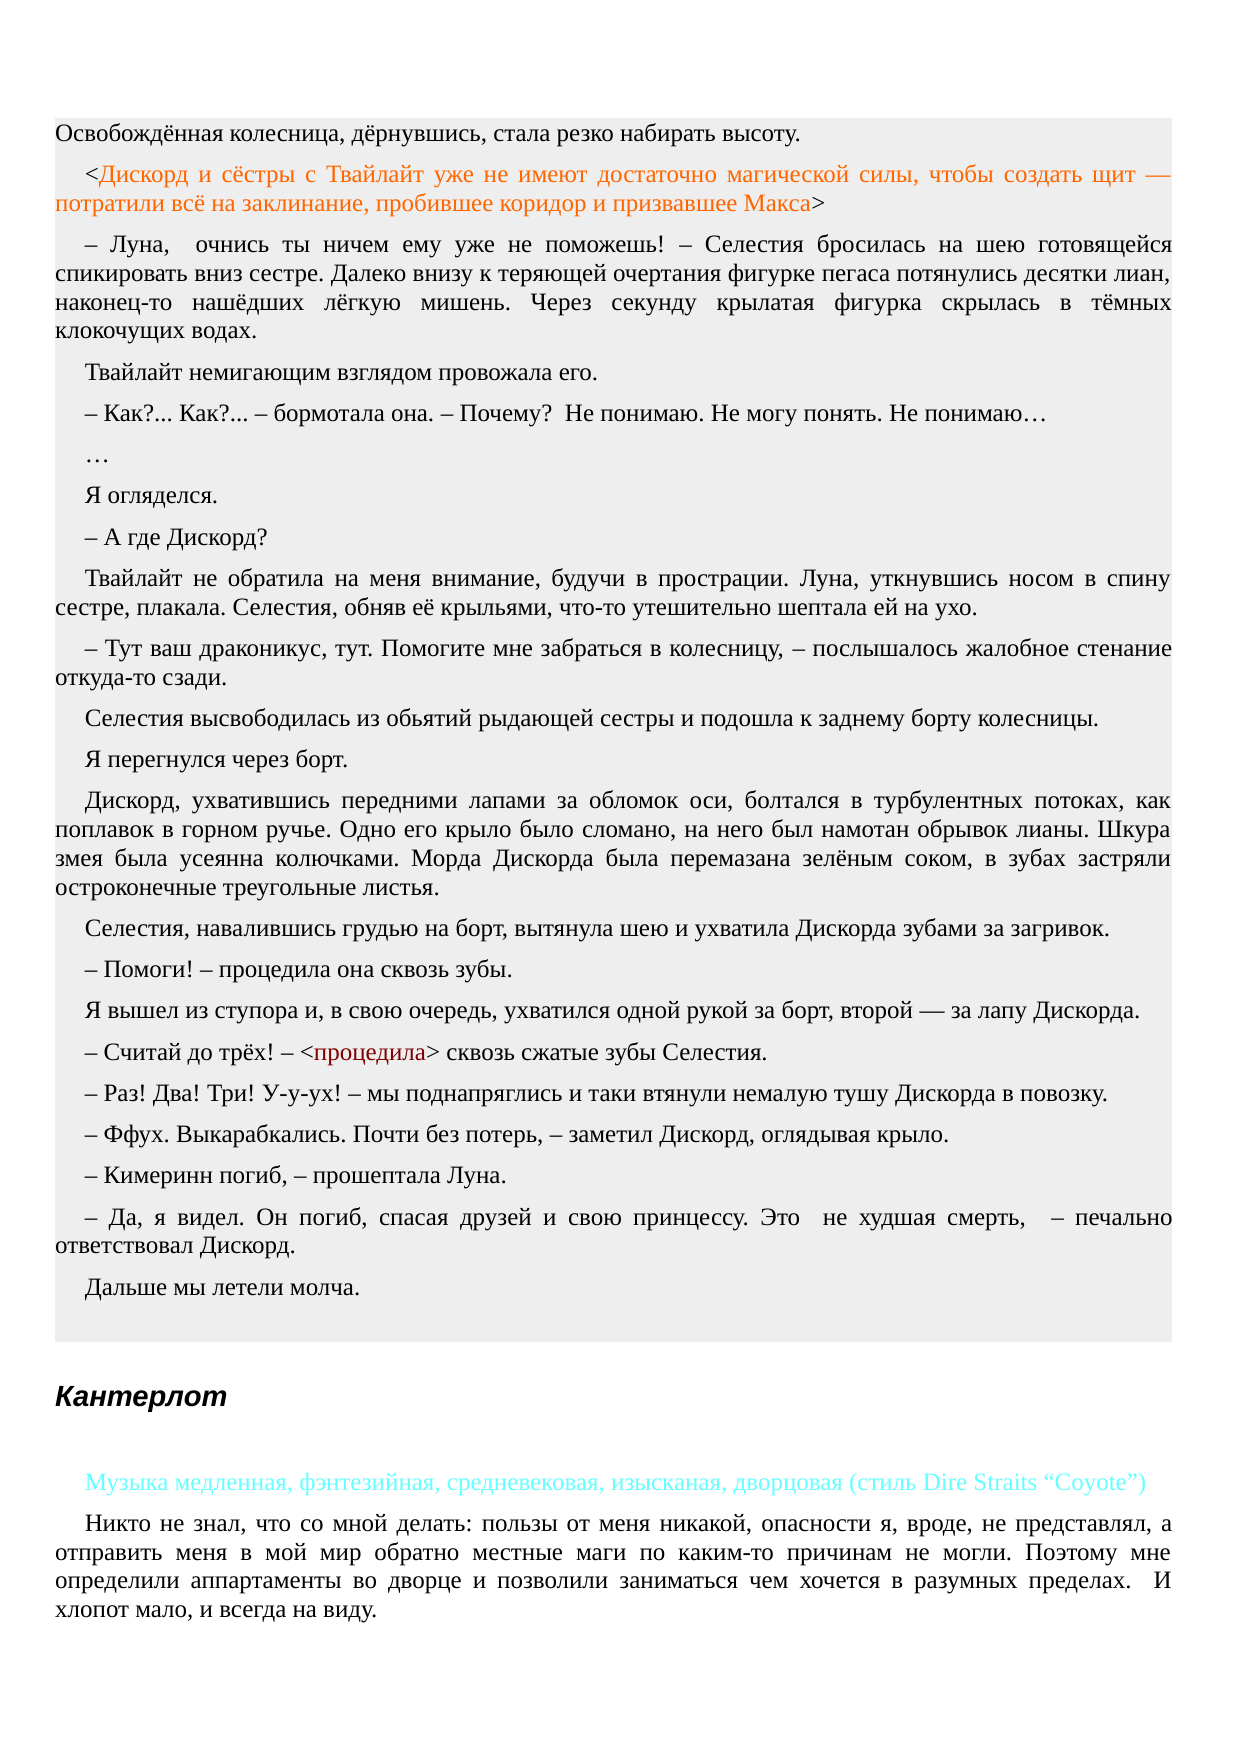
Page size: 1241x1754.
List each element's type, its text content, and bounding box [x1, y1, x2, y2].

text Селестия высвободилась из обьятий рыдающей сестры и подошла к заднему борту колесницы. [55, 703, 1172, 732]
text Твайлайт немигающим взглядом провожала его. [55, 357, 1172, 386]
text Селестия, навалившись грудью на борт, вытянула шею и ухватила Дискорда зубами за загривок. [55, 913, 1172, 942]
text Я вышел из ступора и, в свою очередь, ухватился одной рукой за борт, второй — за лапу Дискорда. [55, 996, 1172, 1024]
text Дальше мы летели молча. [55, 1272, 1172, 1301]
text Дискорд, ухватившись передними лапами за обломок оси, болтался в турбулентных потоках, как поплавок в горном ручье. Одно его крыло было сломано, на него был намотан обрывок лианы. Шкура змея была усеянна колючками. Морда Дискорда была перемазана зелёным соком, в зубах застряли остроконечные треугольные листья. [55, 786, 1172, 901]
text Я огляделся. [55, 481, 1172, 509]
text Музыка медленная, фэнтезийная, средневековая, изысканая, дворцовая (стиль Dire Straits “Coyote”) [55, 1467, 1172, 1495]
subtitle Кантерлот [55, 1379, 1172, 1413]
text … [55, 439, 1172, 468]
text <Дискорд и сёстры с Твайлайт уже не имеют достаточно магической силы, чтобы создать щит — потратили всё на заклинание, пробившее коридор и призвавшее Макса> [55, 159, 1172, 217]
text – Кимеринн погиб, – прошептала Луна. [55, 1161, 1172, 1189]
text – Раз! Два! Три! У-у-ух! – мы поднапряглись и таки втянули немалую тушу Дискорда в повозку. [55, 1078, 1172, 1107]
text – Помоги! – процедила она сквозь зубы. [55, 954, 1172, 983]
text – Луна, очнись ты ничем ему уже не поможешь! – Селестия бросилась на шею готовящейся спикировать вниз сестре. Далеко внизу к теряющей очертания фигурке пегаса потянулись десятки лиан, наконец-то нашёдших лёгкую мишень. Через секунду крылатая фигурка скрылась в тёмных клокочущих водах. [55, 229, 1172, 344]
text – Ффух. Выкарабкались. Почти без потерь, – заметил Дискорд, оглядывая крыло. [55, 1119, 1172, 1148]
text – Как?... Как?... – бормотала она. – Почему? Не понимаю. Не могу понять. Не понимаю… [55, 398, 1172, 427]
text Я перегнулся через борт. [55, 744, 1172, 773]
text Твайлайт не обратила на меня внимание, будучи в прострации. Луна, уткнувшись носом в спину сестре, плакала. Селестия, обняв её крыльями, что-то утешительно шептала ей на ухо. [55, 563, 1172, 621]
text Освобождённая колесница, дёрнувшись, стала резко набирать высоту. [55, 118, 1172, 147]
text – Да, я видел. Он погиб, спасая друзей и свою принцессу. Это не худшая смерть, – печально ответствовал Дискорд. [55, 1202, 1172, 1259]
text – Считай до трёх! – <процедила> сквозь сжатые зубы Селестия. [55, 1037, 1172, 1066]
text – Тут ваш драконикус, тут. Помогите мне забраться в колесницу, – послышалось жалобное стенание откуда-то сзади. [55, 633, 1172, 691]
text Никто не знал, что со мной делать: пользы от меня никакой, опасности я, вроде, не представлял, а отправить меня в мой мир обратно местные маги по каким-то причинам не могли. Поэтому мне определили аппартаменты во дворце и позволили заниматься чем хочется в разумных пределах. И хлопот мало, и всегда на виду. [55, 1508, 1172, 1623]
text – А где Дискорд? [55, 522, 1172, 551]
